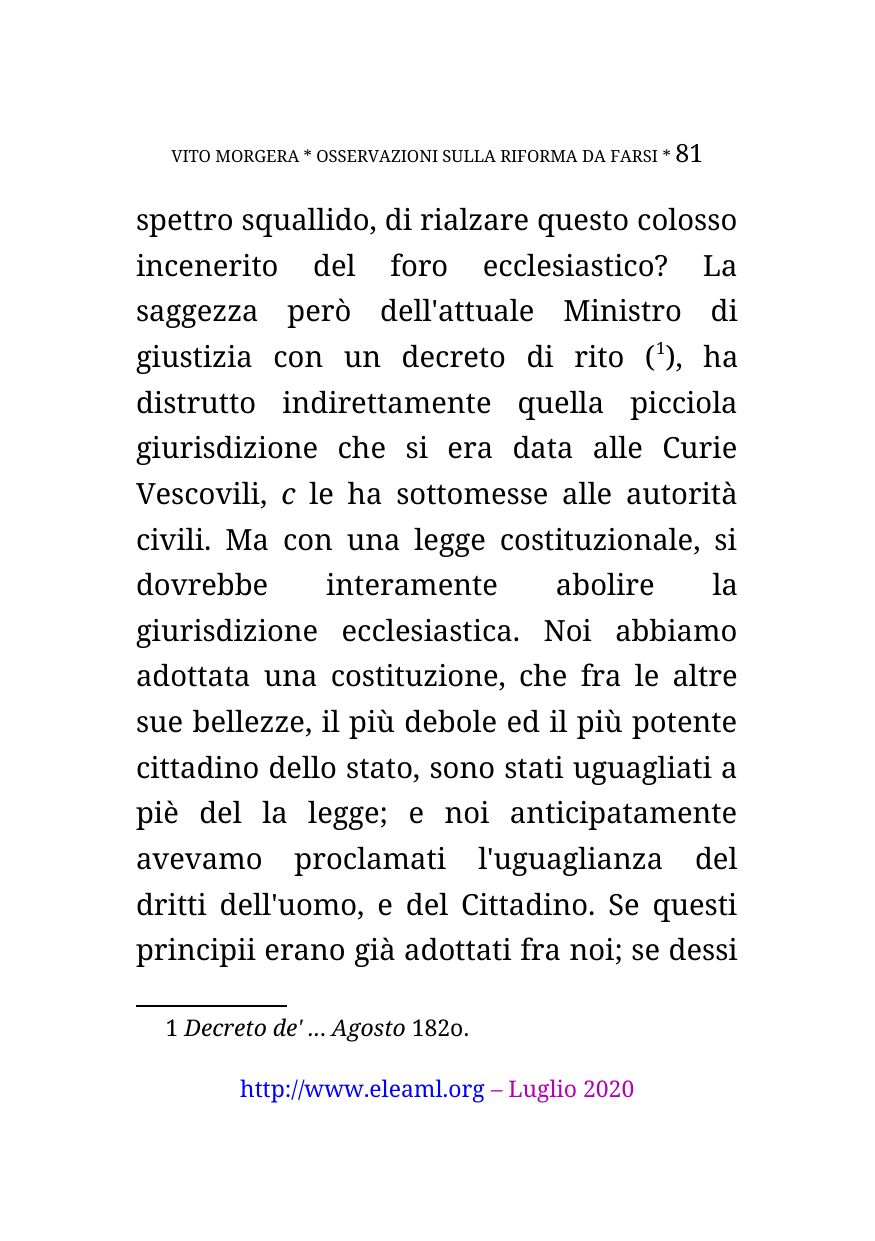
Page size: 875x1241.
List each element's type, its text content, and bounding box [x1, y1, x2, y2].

text Decreto de' ... Agosto 182o. [136, 1012, 738, 1044]
text spettro squallido, di rialzare questo colosso incenerito del foro ecclesiastico? La saggezza però dell'attuale Ministro di giustizia con un decreto di rito (), ha distrutto indirettamente quella picciola giurisdizione che si era data alle Curie Vescovili, c le ha sottomesse alle autorità civili. Ma con una legge costituzionale, si dovrebbe interamente abolire la giurisdizione ecclesiastica. Noi abbiamo adottata una costituzione, che fra le altre sue bellezze, il più debole ed il più potente cittadino dello stato, sono stati uguagliati a piè del la legge; e noi anticipatamente avevamo proclamati l'uguaglianza del dritti dell'uomo, e del Cittadino. Se questi principii erano già adottati fra noi; se dessi [136, 199, 738, 969]
